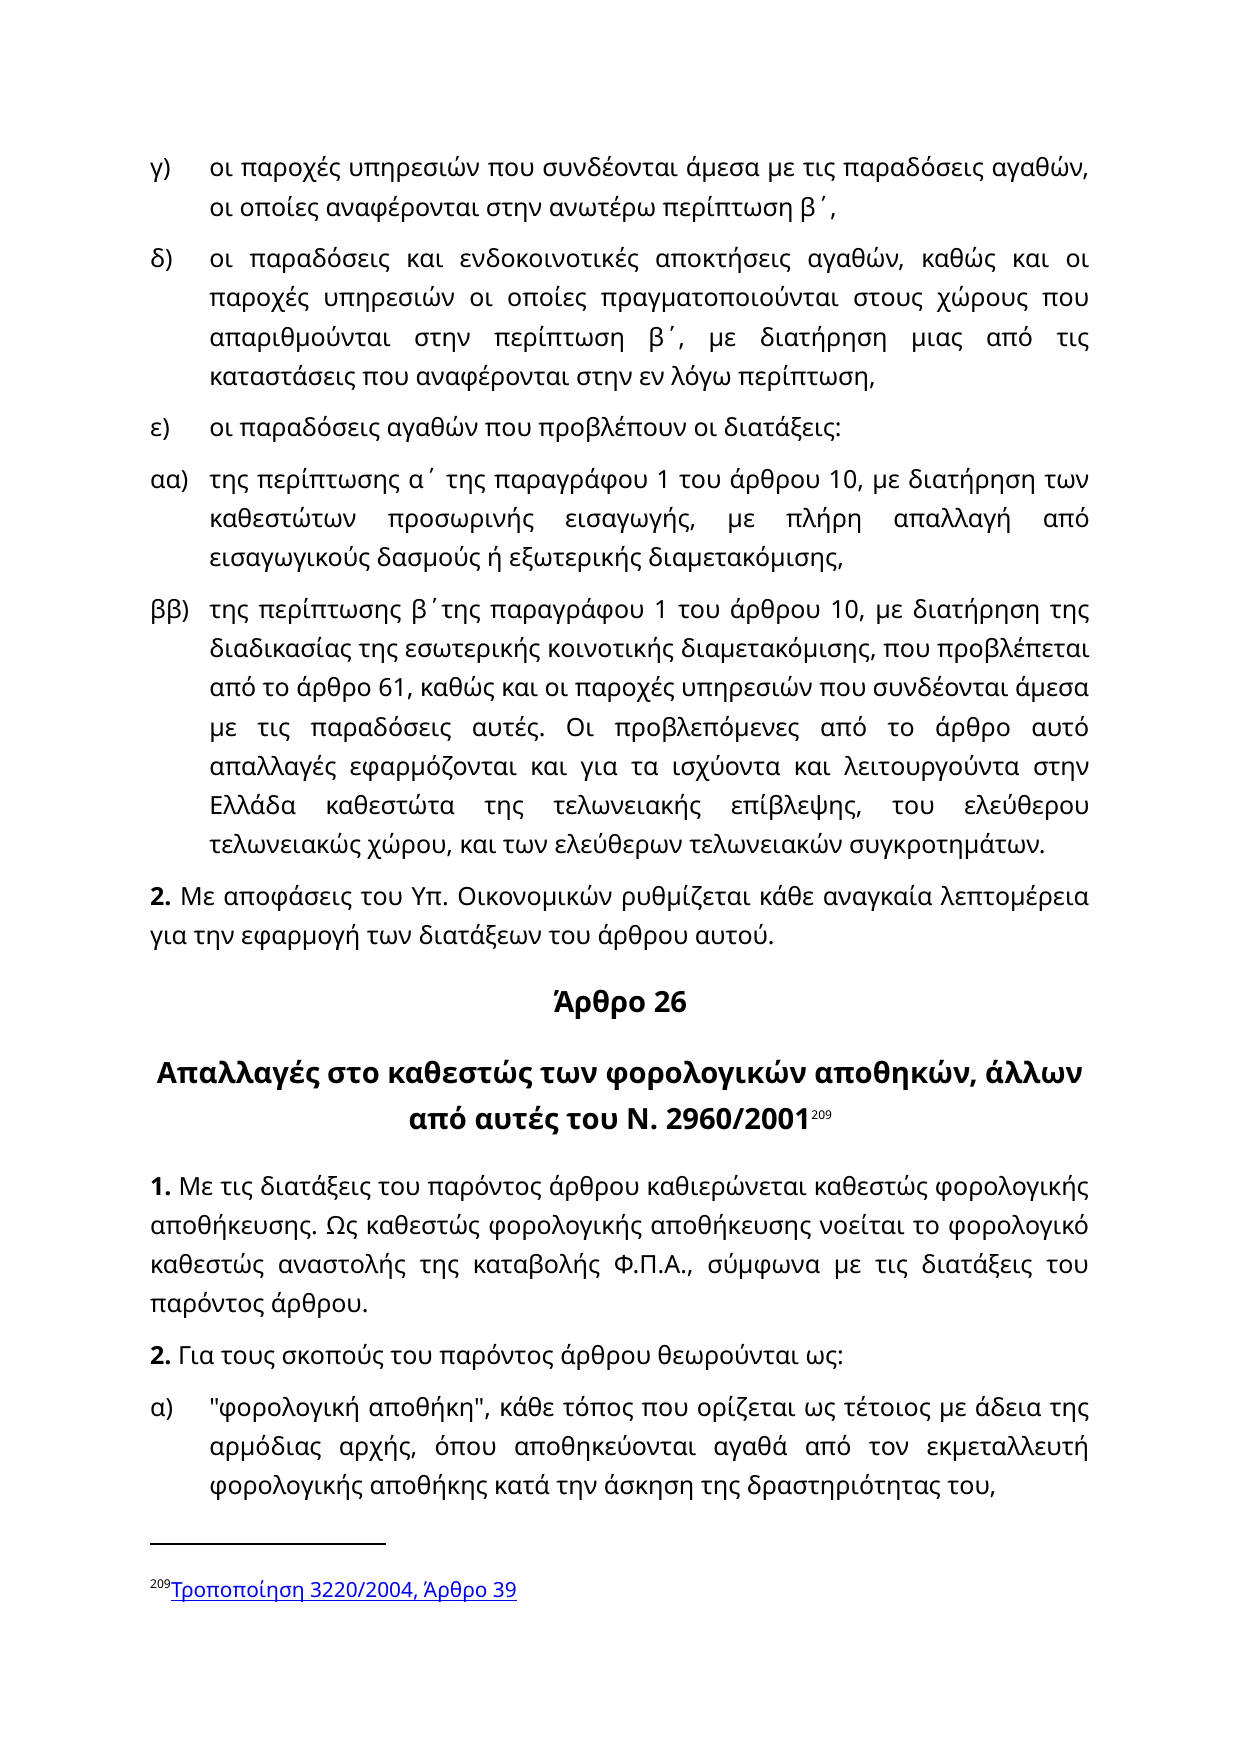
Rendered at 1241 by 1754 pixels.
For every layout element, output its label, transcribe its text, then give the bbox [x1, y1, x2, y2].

list α) "φορολογική αποθήκη", κάθε τόπος που ορίζεται ως τέτοιος με άδεια της αρμόδιας αρχής, όπου αποθηκεύονται αγαθά από τον εκμεταλλευτή φορολογικής αποθήκης κατά την άσκηση της δραστηριότητας του, [150, 1389, 1090, 1502]
list ε) οι παραδόσεις αγαθών που προβλέπουν οι διατάξεις: [150, 410, 1090, 444]
text 1. Με τις διατάξεις του παρόντος άρθρου καθιερώνεται καθεστώς φορολογικής αποθήκευσης. Ως καθεστώς φορολογικής αποθήκευσης νοείται το φορολογικό καθεστώς αναστολής της καταβολής Φ.Π.Α., σύμφωνα με τις διατάξεις του παρόντος άρθρου. [150, 1168, 1090, 1320]
text 2. Με αποφάσεις του Υπ. Οικονομικών ρυθμίζεται κάθε αναγκαία λεπτομέρεια για την εφαρμογή των διατάξεων του άρθρου αυτού. [150, 878, 1090, 952]
text 2. Για τους σκοπούς του παρόντος άρθρου θεωρούνται ως: [150, 1338, 1090, 1372]
list αα) της περίπτωσης α΄ της παραγράφου 1 του άρθρου 10, με διατήρηση των καθεστώτων προσωρινής εισαγωγής, με πλήρη απαλλαγή από εισαγωγικούς δασμούς ή ε­ξωτερικής διαμετακόμισης, [150, 462, 1090, 574]
list γ) οι παροχές υπηρεσιών που συνδέονται άμεσα με τις παραδόσεις αγαθών, οι οποίες αναφέρονται στην ανωτέρω περίπτωση β΄, [150, 150, 1090, 223]
text Τροποποίηση 3220/2004, Άρθρο 39 [150, 1576, 1090, 1604]
list δ) οι παραδόσεις και ενδοκοινοτικές αποκτήσεις αγαθών, καθώς και οι παροχές υπηρεσιών οι οποίες πραγματοποιούνται στους χώρους που απαριθμούνται στην περίπτωση β΄, με διατήρηση μιας από τις καταστάσεις που αναφέρονται στην εν λόγω περίπτωση, [150, 241, 1090, 392]
list ββ) της περίπτωσης β΄της παραγράφου 1 του άρθρου 10, με διατήρηση της διαδικασίας της εσωτερικής κοινοτικής διαμετακόμισης, που προβλέπεται από το άρθρο 61, καθώς και οι παροχές υπηρεσιών που συνδέονται άμεσα με τις παραδόσεις αυτές. Οι προβλεπόμενες από το άρθρο αυτό απαλλαγές εφαρμόζονται και για τα ισχύοντα και λειτουργούντα στην Ελλάδα καθεστώτα της τελωνειακής επίβλεψης, του ελεύθερου τελωνειακώς χώρου, και των ελεύθερων τελωνειακών συγκροτημάτων. [150, 592, 1090, 861]
subtitle Άρθρο 26 [150, 982, 1090, 1021]
subtitle Απαλλαγές στο καθεστώς των φορολογικών αποθηκών, άλλων από αυτές του Ν. 2960/2001 [150, 1052, 1090, 1138]
